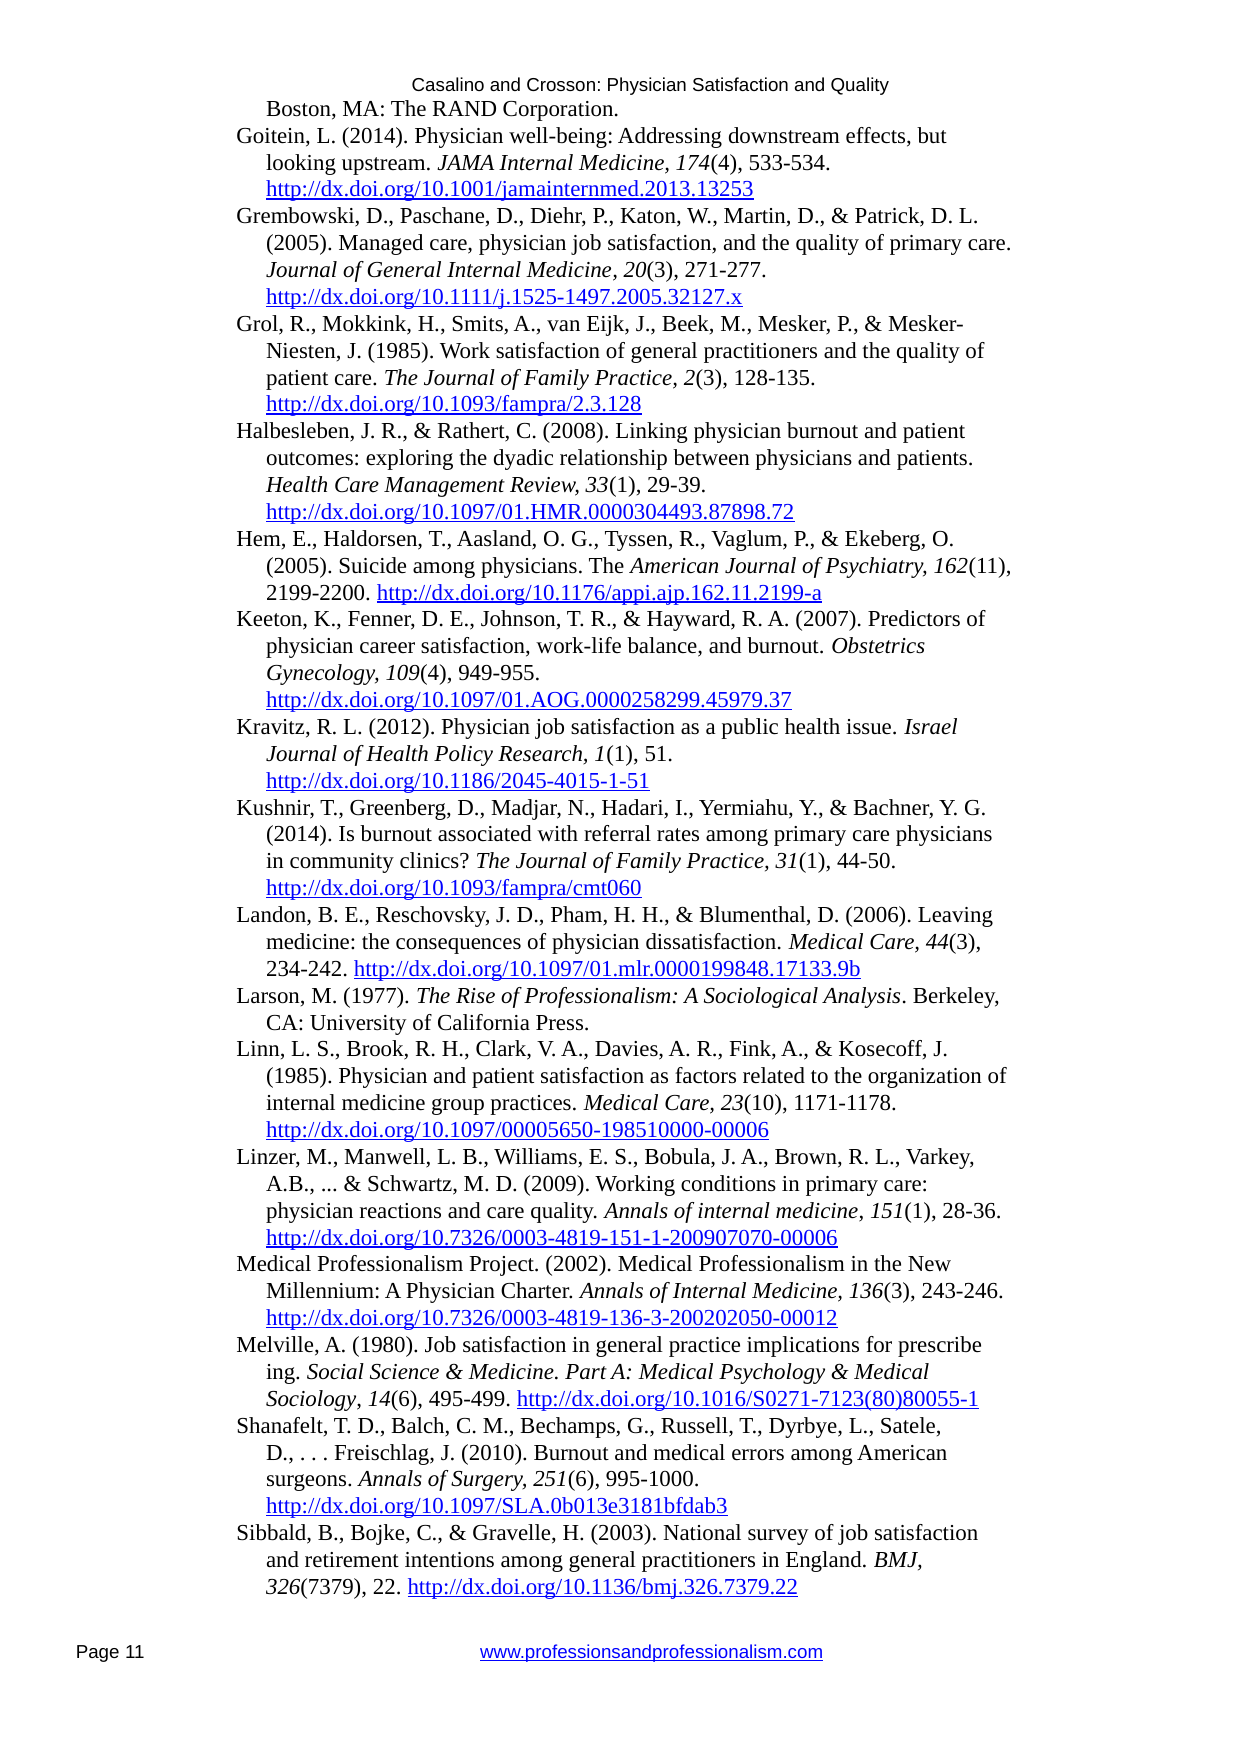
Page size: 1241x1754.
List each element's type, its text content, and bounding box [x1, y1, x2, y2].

text ing. Social Science & Medicine. Part A: Medical Psychology & Medical [236, 1358, 1034, 1384]
text Gynecology, 109(4), 949-955. http://dx.doi.org/10.1097/01.AOG.0000258299.45979.37 [266, 659, 1034, 712]
text (1985). Physician and patient satisfaction as factors related to the organization of internal medicine group practices. Medical Care, 23(10), 1171-1178. http://dx.doi.org/10.1097/00005650-198510000-00006 [266, 1062, 1034, 1142]
text Kushnir, T., Greenberg, D., Madjar, N., Hadari, I., Yermiahu, Y., & Bachner, Y. G. [236, 794, 1034, 820]
text outcomes: exploring the dyadic relationship between physicians and patients. [236, 444, 1034, 471]
text Melville, A. (1980). Job satisfaction in general practice implications for prescribe [236, 1331, 1034, 1357]
text Millennium: A Physician Charter. Annals of Internal Medicine, 136(3), 243-246. http://dx.doi.org/10.7326/0003-4819-136-3-200202050-00012 [266, 1277, 1034, 1331]
text Halbesleben, J. R., & Rathert, C. (2008). Linking physician burnout and patient [236, 417, 1034, 444]
text Grembowski, D., Paschane, D., Diehr, P., Katon, W., Martin, D., & Patrick, D. L. [236, 202, 1034, 229]
text Kravitz, R. L. (2012). Physician job satisfaction as a public health issue. Israel [236, 713, 1034, 739]
text A.B., ... & Schwartz, M. D. (2009). Working conditions in primary care: [236, 1170, 1034, 1196]
text Larson, M. (1977). The Rise of Professionalism: A Sociological Analysis. Berkeley, [236, 982, 1034, 1008]
text Niesten, J. (1985). Work satisfaction of general practitioners and the quality of [236, 337, 1034, 363]
text Boston, MA: The RAND Corporation. [236, 95, 1034, 122]
text D., . . . Freischlag, J. (2010). Burnout and medical errors among American surgeons. Annals of Surgery, 251(6), 995-1000. http://dx.doi.org/10.1097/SLA.0b013e3181bfdab3 [266, 1439, 1034, 1519]
text CA: University of California Press. [236, 1009, 1034, 1035]
text physician reactions and care quality. Annals of internal medicine, 151(1), 28-36. http://dx.doi.org/10.7326/0003-4819-151-1-200907070-00006 [266, 1197, 1034, 1250]
text (2005). Managed care, physician job satisfaction, and the quality of primary care. Journal of General Internal Medicine, 20(3), 271-277. http://dx.doi.org/10.1111/j.1525-1497.2005.32127.x [266, 229, 1034, 309]
text Goitein, L. (2014). Physician well-being: Addressing downstream effects, but [236, 122, 1034, 148]
text Sibbald, B., Bojke, C., & Gravelle, H. (2003). National survey of job satisfaction [236, 1519, 1034, 1546]
text Keeton, K., Fenner, D. E., Johnson, T. R., & Hayward, R. A. (2007). Predictors of [236, 606, 1034, 632]
text 234-242. http://dx.doi.org/10.1097/01.mlr.0000199848.17133.9b [236, 955, 1034, 981]
text Grol, R., Mokkink, H., Smits, A., van Eijk, J., Beek, M., Mesker, P., & Mesker- [236, 310, 1034, 336]
text (2014). Is burnout associated with referral rates among primary care physicians [236, 821, 1034, 847]
text (2005). Suicide among physicians. The American Journal of Psychiatry, 162(11), 2199-2200. http://dx.doi.org/10.1176/appi.ajp.162.11.2199-a [266, 552, 1034, 605]
text Medical Professionalism Project. (2002). Medical Professionalism in the New [236, 1251, 1034, 1277]
text physician career satisfaction, work-life balance, and burnout. Obstetrics [236, 632, 1034, 659]
text Hem, E., Haldorsen, T., Aasland, O. G., Tyssen, R., Vaglum, P., & Ekeberg, O. [236, 525, 1034, 551]
text Health Care Management Review, 33(1), 29-39. http://dx.doi.org/10.1097/01.HMR.0000304493.87898.72 [266, 471, 1034, 524]
text Linn, L. S., Brook, R. H., Clark, V. A., Davies, A. R., Fink, A., & Kosecoff, J. [236, 1036, 1034, 1062]
text 326(7379), 22. http://dx.doi.org/10.1136/bmj.326.7379.22 [236, 1573, 1034, 1599]
text and retirement intentions among general practitioners in England. BMJ, [236, 1546, 1034, 1572]
text patient care. The Journal of Family Practice, 2(3), 128-135. http://dx.doi.org/10.1093/fampra/2.3.128 [266, 364, 1034, 417]
text Sociology, 14(6), 495-499. http://dx.doi.org/10.1016/S0271-7123(80)80055-1 [236, 1385, 1034, 1411]
text Shanafelt, T. D., Balch, C. M., Bechamps, G., Russell, T., Dyrbye, L., Satele, [236, 1412, 1034, 1438]
text in community clinics? The Journal of Family Practice, 31(1), 44-50. http://dx.doi.org/10.1093/fampra/cmt060 [266, 847, 1034, 901]
text medicine: the consequences of physician dissatisfaction. Medical Care, 44(3), [236, 928, 1034, 954]
text Landon, B. E., Reschovsky, J. D., Pham, H. H., & Blumenthal, D. (2006). Leaving [236, 901, 1034, 927]
text Linzer, M., Manwell, L. B., Williams, E. S., Bobula, J. A., Brown, R. L., Varkey, [236, 1143, 1034, 1169]
text http://dx.doi.org/10.1186/2045-4015-1-51 [266, 767, 1034, 793]
text Journal of Health Policy Research, 1(1), 51. [266, 740, 1034, 766]
text looking upstream. JAMA Internal Medicine, 174(4), 533-534. http://dx.doi.org/10.1001/jamainternmed.2013.13253 [266, 149, 1034, 202]
